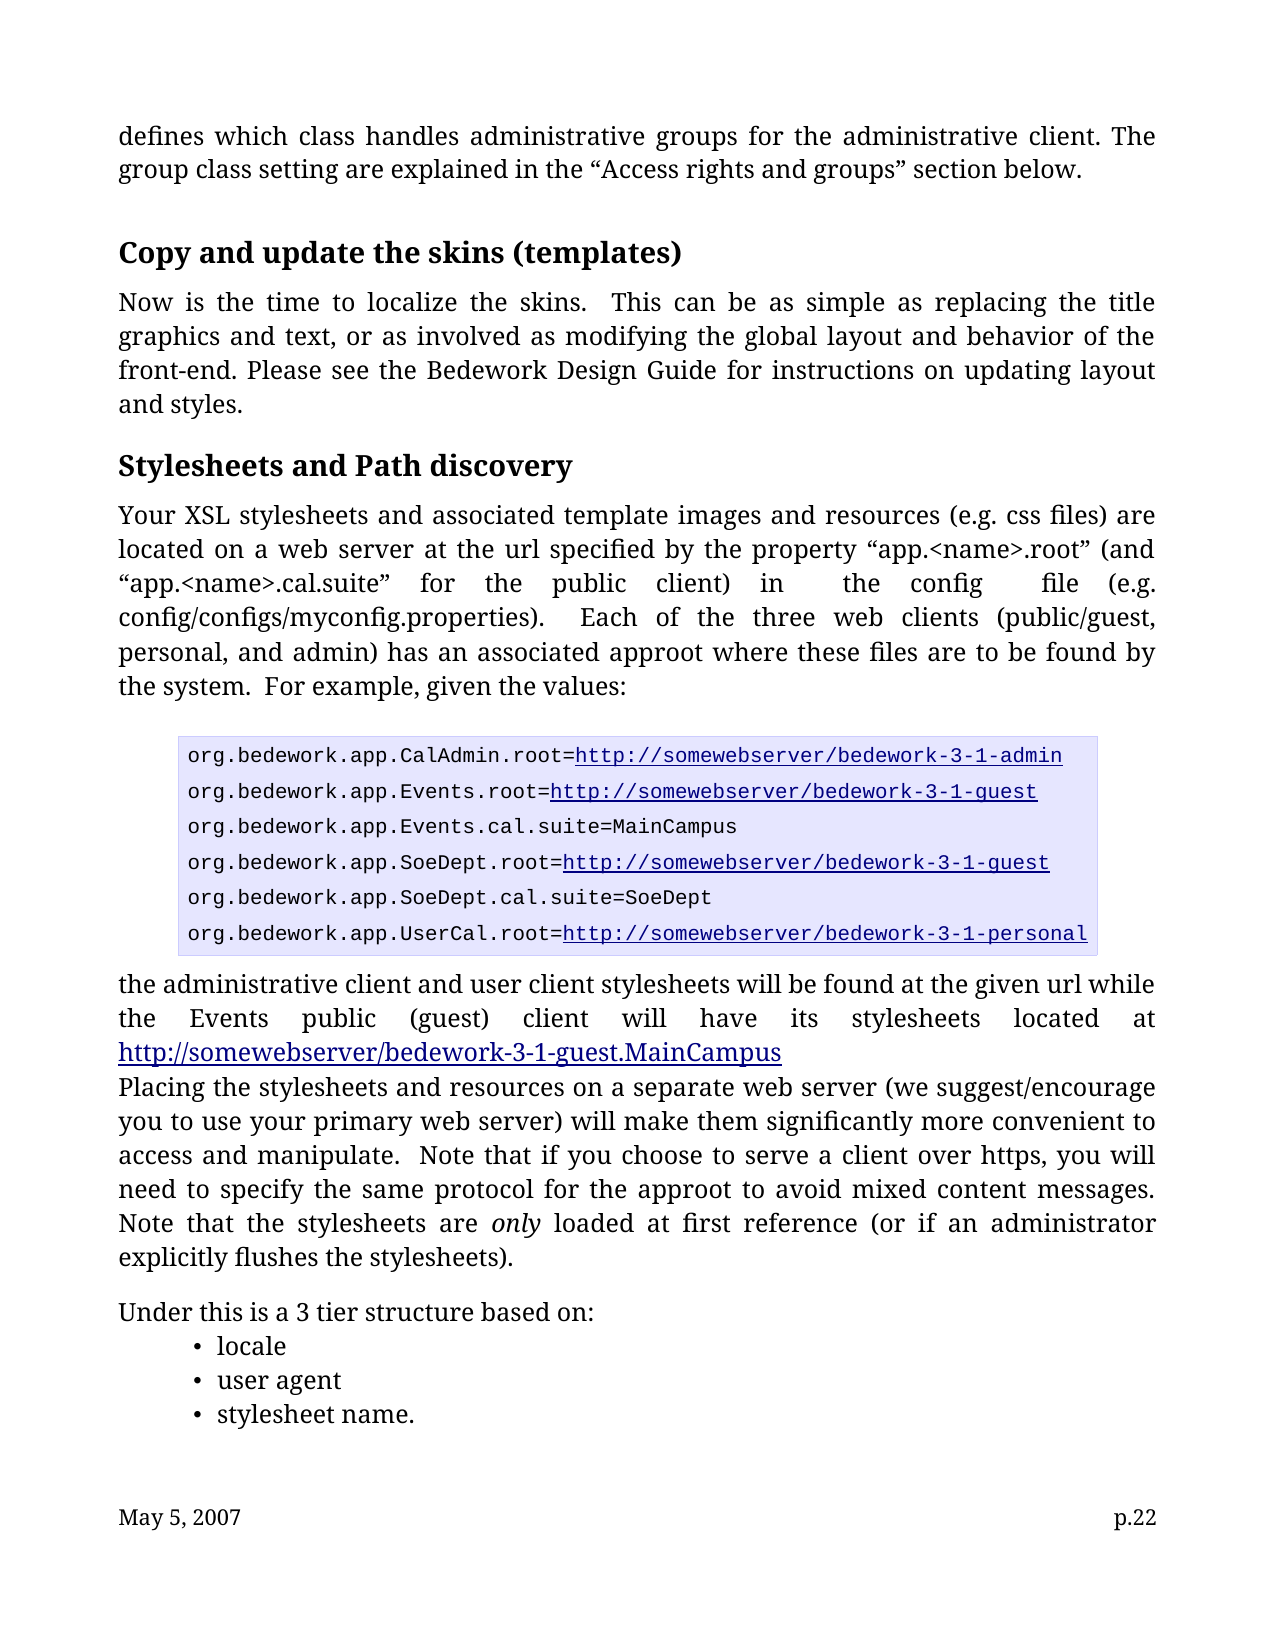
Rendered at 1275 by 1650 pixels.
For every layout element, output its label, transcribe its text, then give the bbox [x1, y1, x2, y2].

text Placing the stylesheets and resources on a separate web server (we suggest/encourage you to use your primary web server) will make them significantly more convenient to access and manipulate. Note that if you choose to serve a client over https, you will need to specify the same protocol for the approot to avoid mixed content messages. Note that the stylesheets are only loaded at first reference (or if an administrator explicitly flushes the stylesheets). [118, 1069, 1157, 1273]
text org.bedework.app.Events.root=http://somewebserver/bedework-3-1-guest [179, 772, 1097, 804]
list stylesheet name. [193, 1397, 1157, 1431]
list user agent [193, 1363, 1157, 1397]
subtitle Stylesheets and Path discovery [118, 446, 1157, 485]
text defines which class handles administrative groups for the administrative client. The group class setting are explained in the “Access rights and groups” section below. [118, 118, 1157, 186]
list locale [193, 1329, 1157, 1363]
text Now is the time to localize the skins. This can be as simple as replacing the title graphics and text, or as involved as modifying the global layout and behavior of the front-end. Please see the Bedework Design Guide for instructions on updating layout and styles. [118, 284, 1157, 421]
text org.bedework.app.Events.cal.suite=MainCampus [179, 807, 1097, 840]
text org.bedework.app.SoeDept.cal.suite=SoeDept [179, 878, 1097, 911]
text the administrative client and user client stylesheets will be found at the given url while the Events public (guest) client will have its stylesheets located at http://somewebserver/bedework-3-1-guest.MainCampus [118, 967, 1157, 1069]
text Your XSL stylesheets and associated template images and resources (e.g. css files) are located on a web server at the url specified by the property “app.<name>.root” (and “app.<name>.cal.suite” for the public client) in the config file (e.g. config/configs/myconfig.properties). Each of the three web clients (public/guest, personal, and admin) has an associated approot where these files are to be found by the system. For example, given the values: [118, 498, 1157, 702]
text org.bedework.app.CalAdmin.root=http://somewebserver/bedework-3-1-admin [179, 737, 1097, 769]
subtitle Copy and update the skins (templates) [118, 232, 1157, 272]
text org.bedework.app.UserCal.root=http://somewebserver/bedework-3-1-personal [179, 913, 1097, 955]
text Under this is a 3 tier structure based on: [118, 1294, 1157, 1329]
text org.bedework.app.SoeDept.root=http://somewebserver/bedework-3-1-guest [179, 843, 1097, 875]
